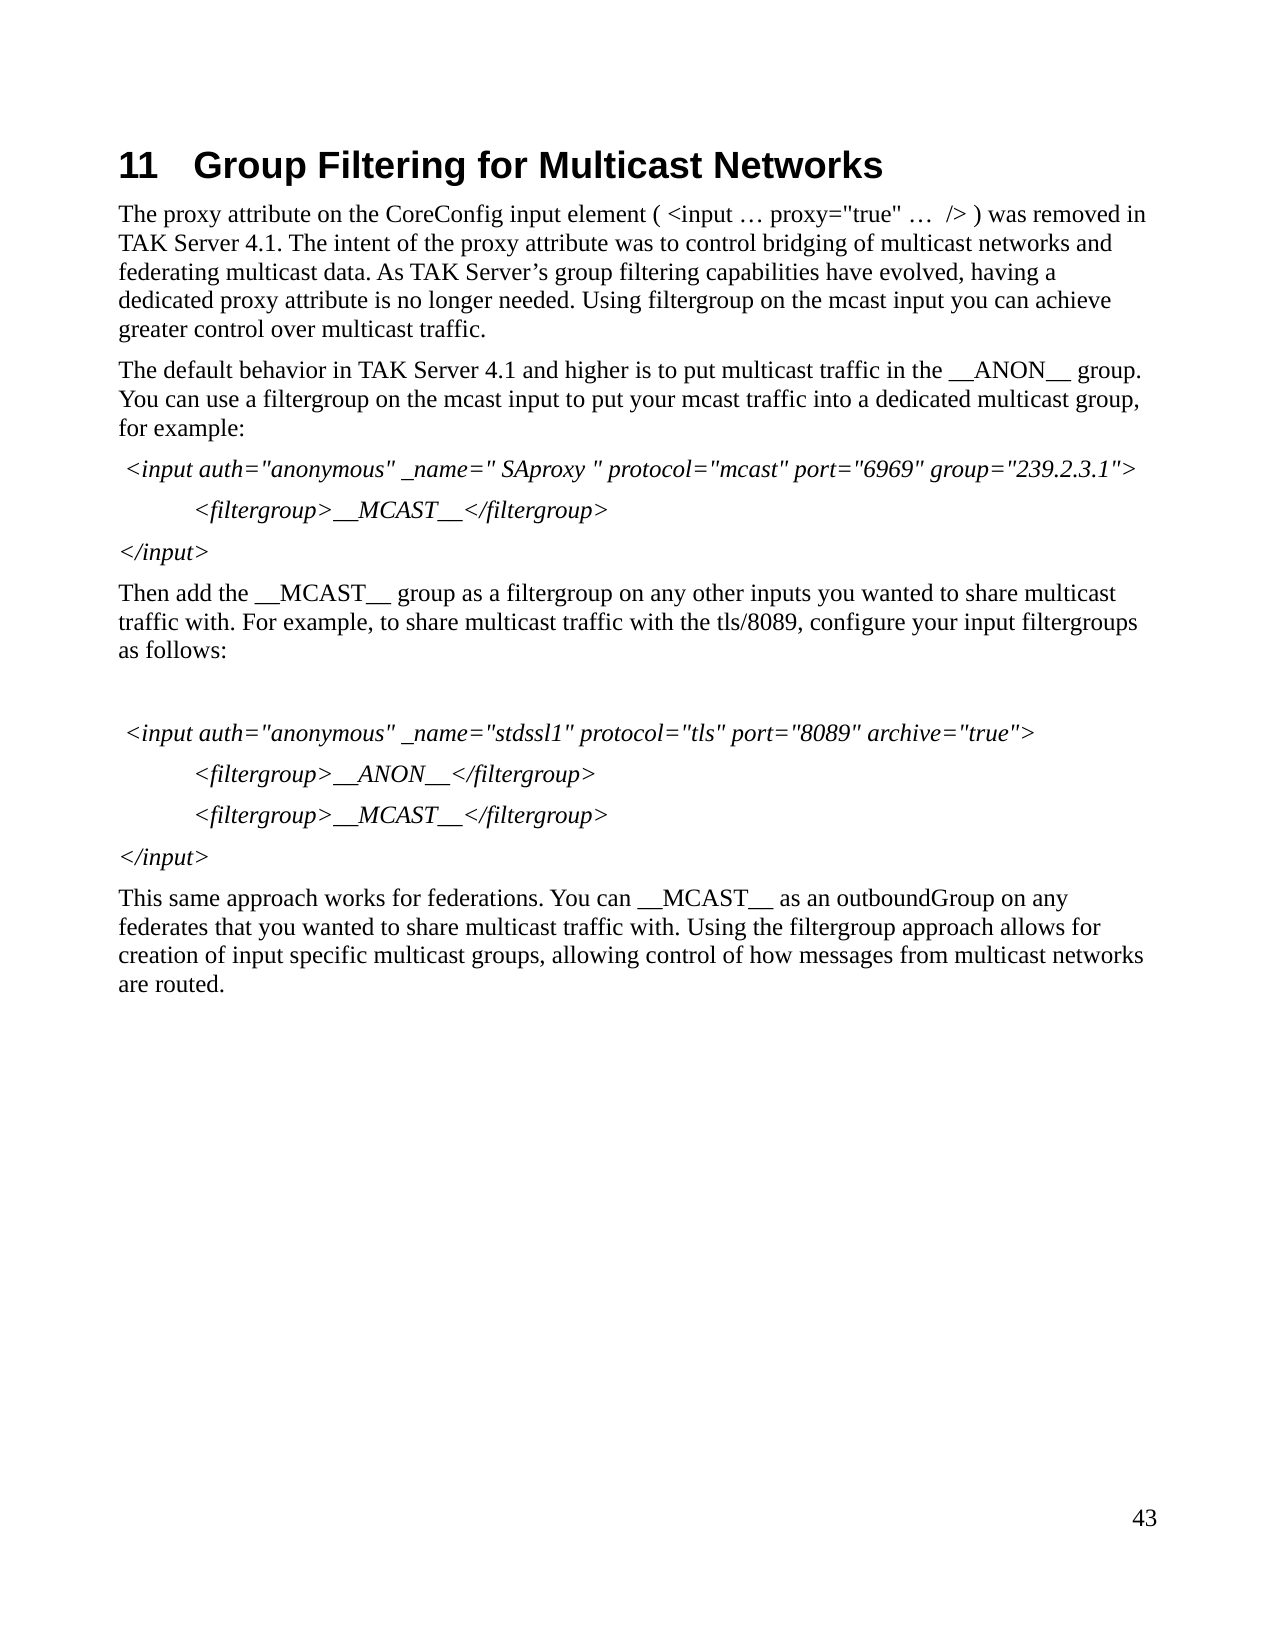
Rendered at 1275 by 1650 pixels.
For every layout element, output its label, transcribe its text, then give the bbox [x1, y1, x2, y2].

text <input auth="anonymous" _name=" SAproxy " protocol="mcast" port="6969" group="239.2.3.1"> [118, 454, 1157, 483]
subtitle Group Filtering for Multicast Networks [118, 143, 1157, 187]
text <filtergroup>__MCAST__</filtergroup> [118, 496, 1157, 524]
text </input> [118, 537, 1157, 566]
text </input> [118, 842, 1157, 871]
text The proxy attribute on the CoreConfig input element ( <input … proxy="true" … /> ) was removed in TAK Server 4.1. The intent of the proxy attribute was to control bridging of multicast networks and federating multicast data. As TAK Server’s group filtering capabilities have evolved, having a dedicated proxy attribute is no longer needed. Using filtergroup on the mcast input you can achieve greater control over multicast traffic. [118, 199, 1157, 343]
text <filtergroup>__ANON__</filtergroup> [118, 759, 1157, 788]
text This same approach works for federations. You can __MCAST__ as an outboundGroup on any federates that you wanted to share multicast traffic with. Using the filtergroup approach allows for creation of input specific multicast groups, allowing control of how messages from multicast networks are routed. [118, 883, 1157, 998]
text <filtergroup>__MCAST__</filtergroup> [118, 801, 1157, 829]
text The default behavior in TAK Server 4.1 and higher is to put multicast traffic in the __ANON__ group. You can use a filtergroup on the mcast input to put your mcast traffic into a dedicated multicast group, for example: [118, 356, 1157, 442]
text Then add the __MCAST__ group as a filtergroup on any other inputs you wanted to share multicast traffic with. For example, to share multicast traffic with the tls/8089, configure your input filtergroups as follows: [118, 578, 1157, 664]
text <input auth="anonymous" _name="stdssl1" protocol="tls" port="8089" archive="true"> [118, 718, 1157, 747]
